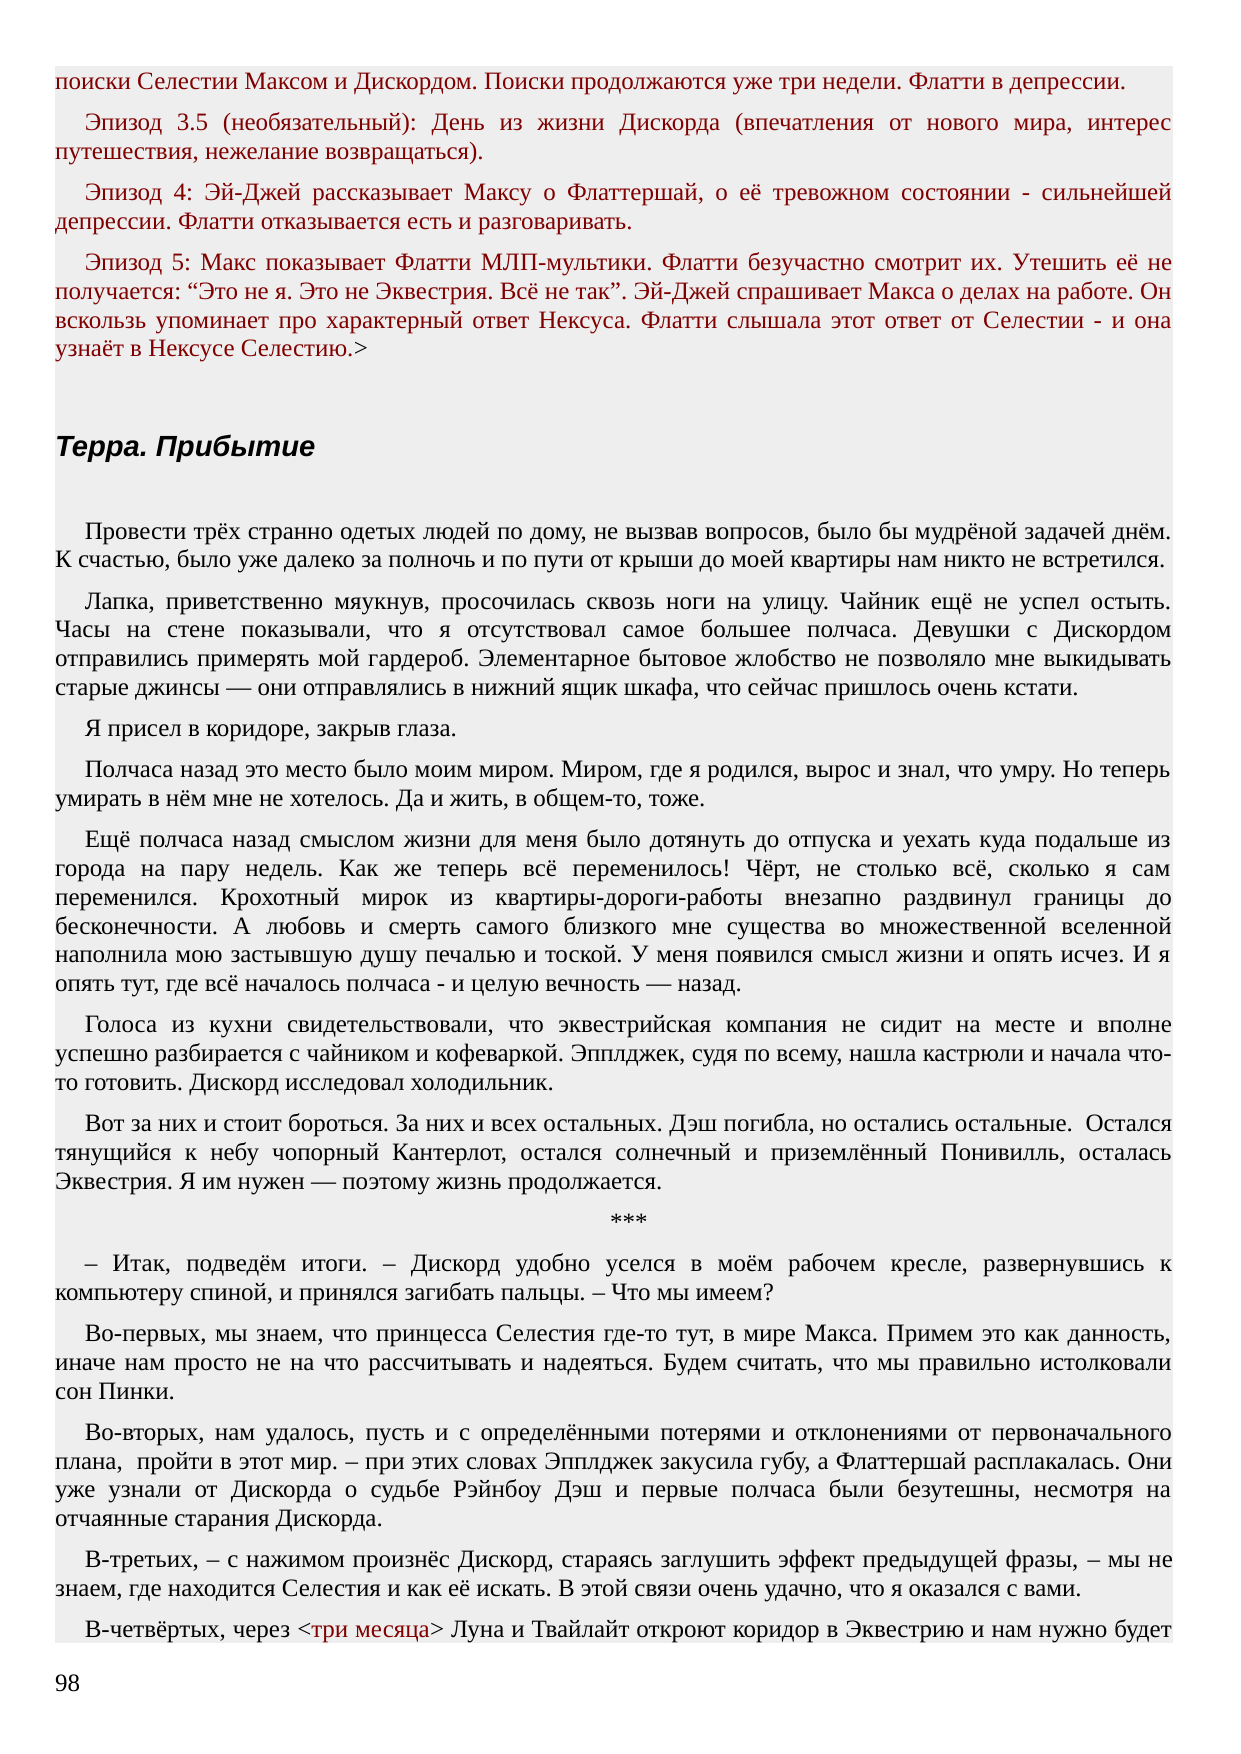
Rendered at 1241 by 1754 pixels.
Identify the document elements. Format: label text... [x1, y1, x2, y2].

text *** [55, 1207, 1173, 1236]
subtitle Терра. Прибытие [55, 428, 1173, 462]
text Эпизод 5: Макс показывает Флатти МЛП-мультики. Флатти безучастно смотрит их. Утешить её не получается: “Это не я. Это не Эквестрия. Всё не так”. Эй-Джей спрашивает Макса о делах на работе. Он вскользь упоминает про характерный ответ Нексуса. Флатти слышала этот ответ от Селестии - и она узнаёт в Нексусе Селестию.> [55, 247, 1173, 362]
text Полчаса назад это место было моим миром. Миром, где я родился, вырос и знал, что умру. Но теперь умирать в нём мне не хотелось. Да и жить, в общем-то, тоже. [55, 754, 1173, 812]
text Ещё полчаса назад смыслом жизни для меня было дотянуть до отпуска и уехать куда подальше из города на пару недель. Как же теперь всё переменилось! Чёрт, не столько всё, сколько я сам переменился. Крохотный мирок из квартиры-дороги-работы внезапно раздвинул границы до бесконечности. А любовь и смерть самого близкого мне существа во множественной вселенной наполнила мою застывшую душу печалью и тоской. У меня появился смысл жизни и опять исчез. И я опять тут, где всё началось полчаса - и целую вечность — назад. [55, 824, 1173, 997]
text В-четвёртых, через <три месяца> Луна и Твайлайт откроют коридор в Эквестрию и нам нужно будет [55, 1614, 1173, 1643]
text Эпизод 4: Эй-Джей рассказывает Максу о Флаттершай, о её тревожном состоянии - сильнейшей депрессии. Флатти отказывается есть и разговаривать. [55, 177, 1173, 235]
text поиски Селестии Максом и Дискордом. Поиски продолжаются уже три недели. Флатти в депрессии. [55, 66, 1173, 95]
text Голоса из кухни свидетельствовали, что эквестрийская компания не сидит на месте и вполне успешно разбирается с чайником и кофеваркой. Эпплджек, судя по всему, нашла кастрюли и начала что-то готовить. Дискорд исследовал холодильник. [55, 1009, 1173, 1096]
text Вот за них и стоит бороться. За них и всех остальных. Дэш погибла, но остались остальные. Остался тянущийся к небу чопорный Кантерлот, остался солнечный и приземлённый Понивилль, осталась Эквестрия. Я им нужен — поэтому жизнь продолжается. [55, 1108, 1173, 1194]
text Во-вторых, нам удалось, пусть и с определёнными потерями и отклонениями от первоначального плана, пройти в этот мир. – при этих словах Эпплджек закусила губу, а Флаттершай расплакалась. Они уже узнали от Дискорда о судьбе Рэйнбоу Дэш и первые полчаса были безутешны, несмотря на отчаянные старания Дискорда. [55, 1417, 1173, 1532]
text Я присел в коридоре, закрыв глаза. [55, 713, 1173, 742]
text Лапка, приветственно мяукнув, просочилась сквозь ноги на улицу. Чайник ещё не успел остыть. Часы на стене показывали, что я отсутствовал самое большее полчаса. Девушки с Дискордом отправились примерять мой гардероб. Элементарное бытовое жлобство не позволяло мне выкидывать старые джинсы — они отправлялись в нижний ящик шкафа, что сейчас пришлось очень кстати. [55, 586, 1173, 701]
text Во-первых, мы знаем, что принцесса Селестия где-то тут, в мире Макса. Примем это как данность, иначе нам просто не на что рассчитывать и надеяться. Будем считать, что мы правильно истолковали сон Пинки. [55, 1318, 1173, 1404]
text Эпизод 3.5 (необязательный): День из жизни Дискорда (впечатления от нового мира, интерес путешествия, нежелание возвращаться). [55, 107, 1173, 165]
text Провести трёх странно одетых людей по дому, не вызвав вопросов, было бы мудрёной задачей днём. К счастью, было уже далеко за полночь и по пути от крыши до моей квартиры нам никто не встретился. [55, 516, 1173, 573]
text – Итак, подведём итоги. – Дискорд удобно уселся в моём рабочем кресле, развернувшись к компьютеру спиной, и принялся загибать пальцы. – Что мы имеем? [55, 1248, 1173, 1306]
text В-третьих, – с нажимом произнёс Дискорд, стараясь заглушить эффект предыдущей фразы, – мы не знаем, где находится Селестия и как её искать. В этой связи очень удачно, что я оказался с вами. [55, 1544, 1173, 1602]
